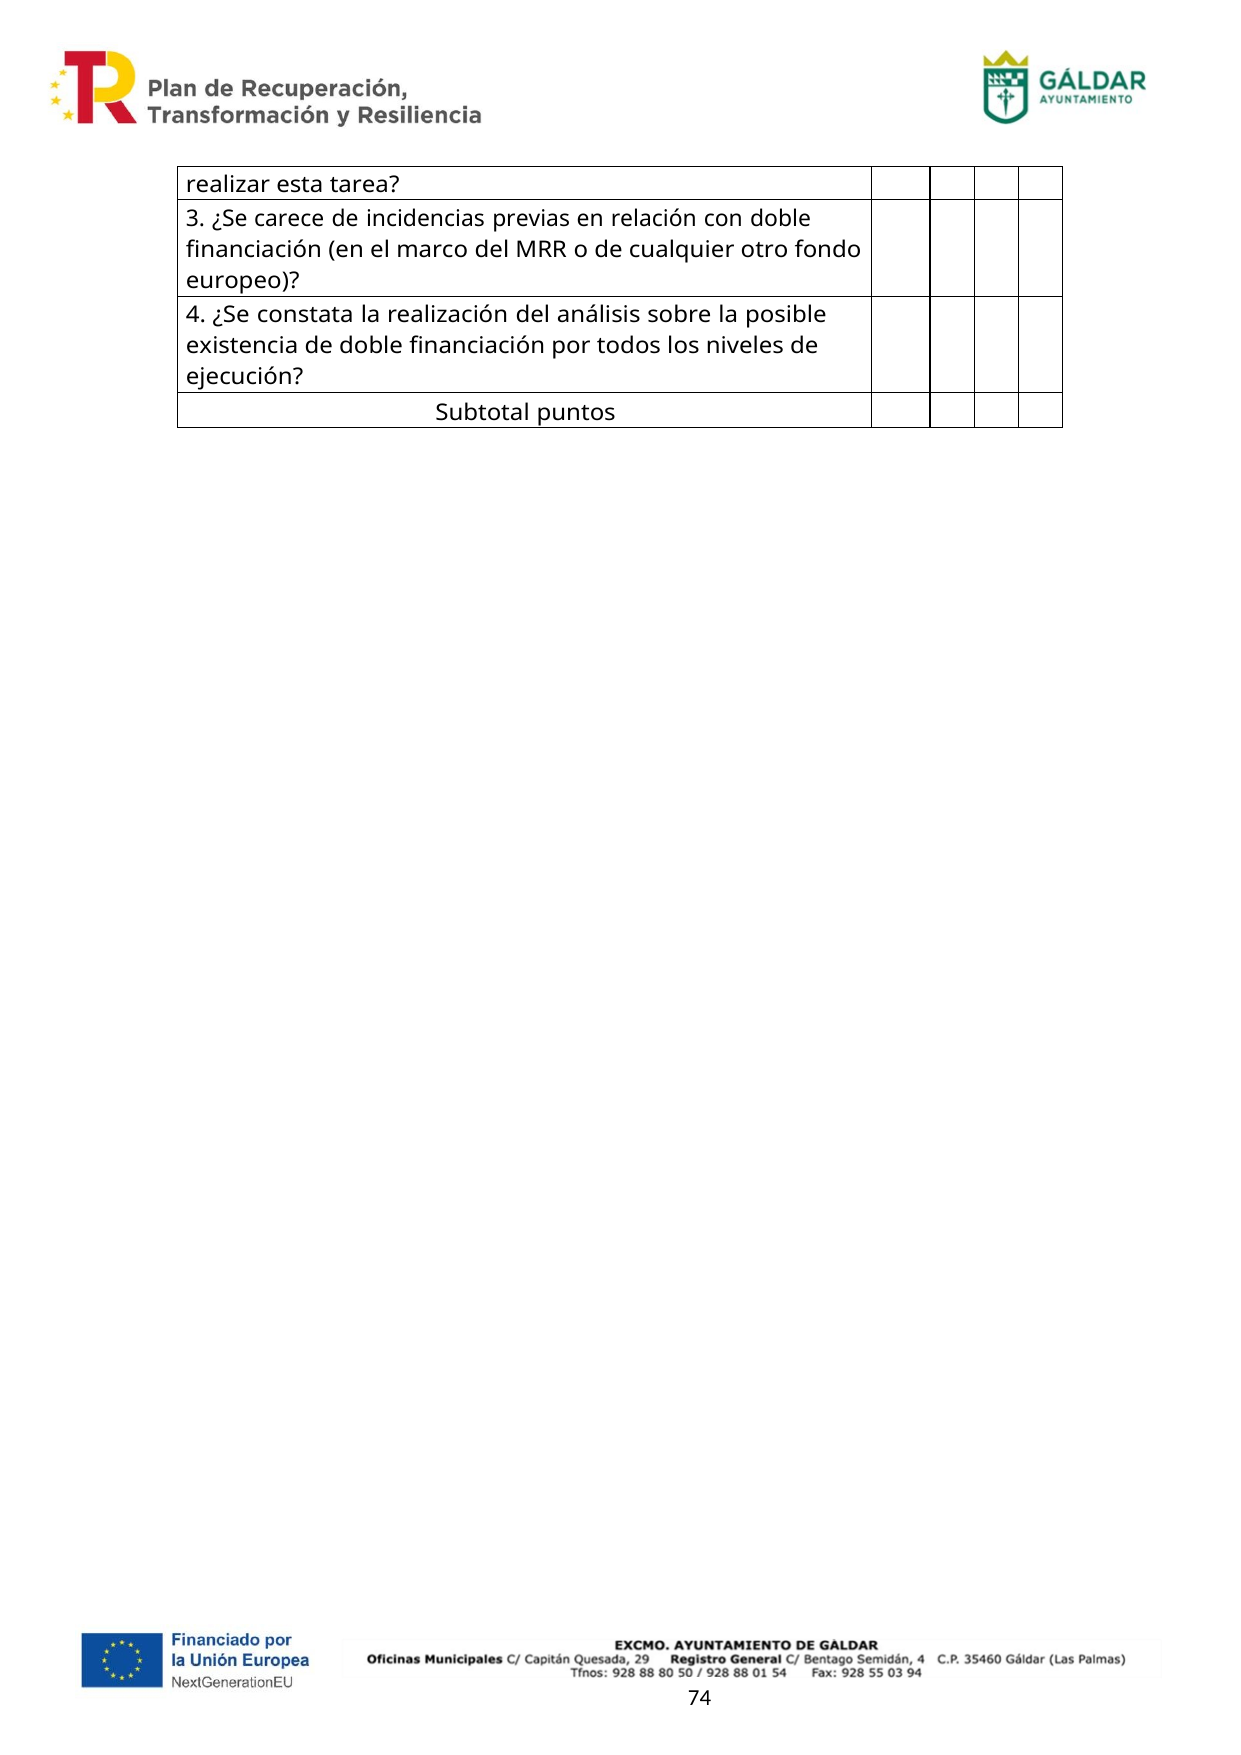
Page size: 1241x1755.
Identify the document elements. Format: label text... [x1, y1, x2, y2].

table_cell realizar esta tarea? [178, 167, 871, 199]
table_cell [872, 167, 929, 199]
table_cell Subtotal puntos [178, 393, 871, 427]
table_cell 3. ¿Se carece de incidencias previas en relación con doble financiación (en el marco del MRR o de cualquier otro fondo europeo)? [178, 200, 871, 296]
table_cell [975, 167, 1018, 199]
table_cell [872, 393, 929, 427]
table_cell [975, 393, 1018, 427]
table_cell [1019, 393, 1062, 427]
table_cell [1019, 200, 1062, 296]
table_cell 4. ¿Se constata la realización del análisis sobre la posible existencia de doble financiación por todos los niveles de ejecución? [178, 297, 871, 392]
table_cell [931, 297, 974, 392]
table_cell [931, 167, 974, 199]
table_cell [872, 297, 929, 392]
table_cell [1019, 167, 1062, 199]
table_cell [872, 200, 929, 296]
table_cell [975, 297, 1018, 392]
table_cell [931, 393, 974, 427]
table_cell [931, 200, 974, 296]
table_cell [975, 200, 1018, 296]
table_cell [1019, 297, 1062, 392]
